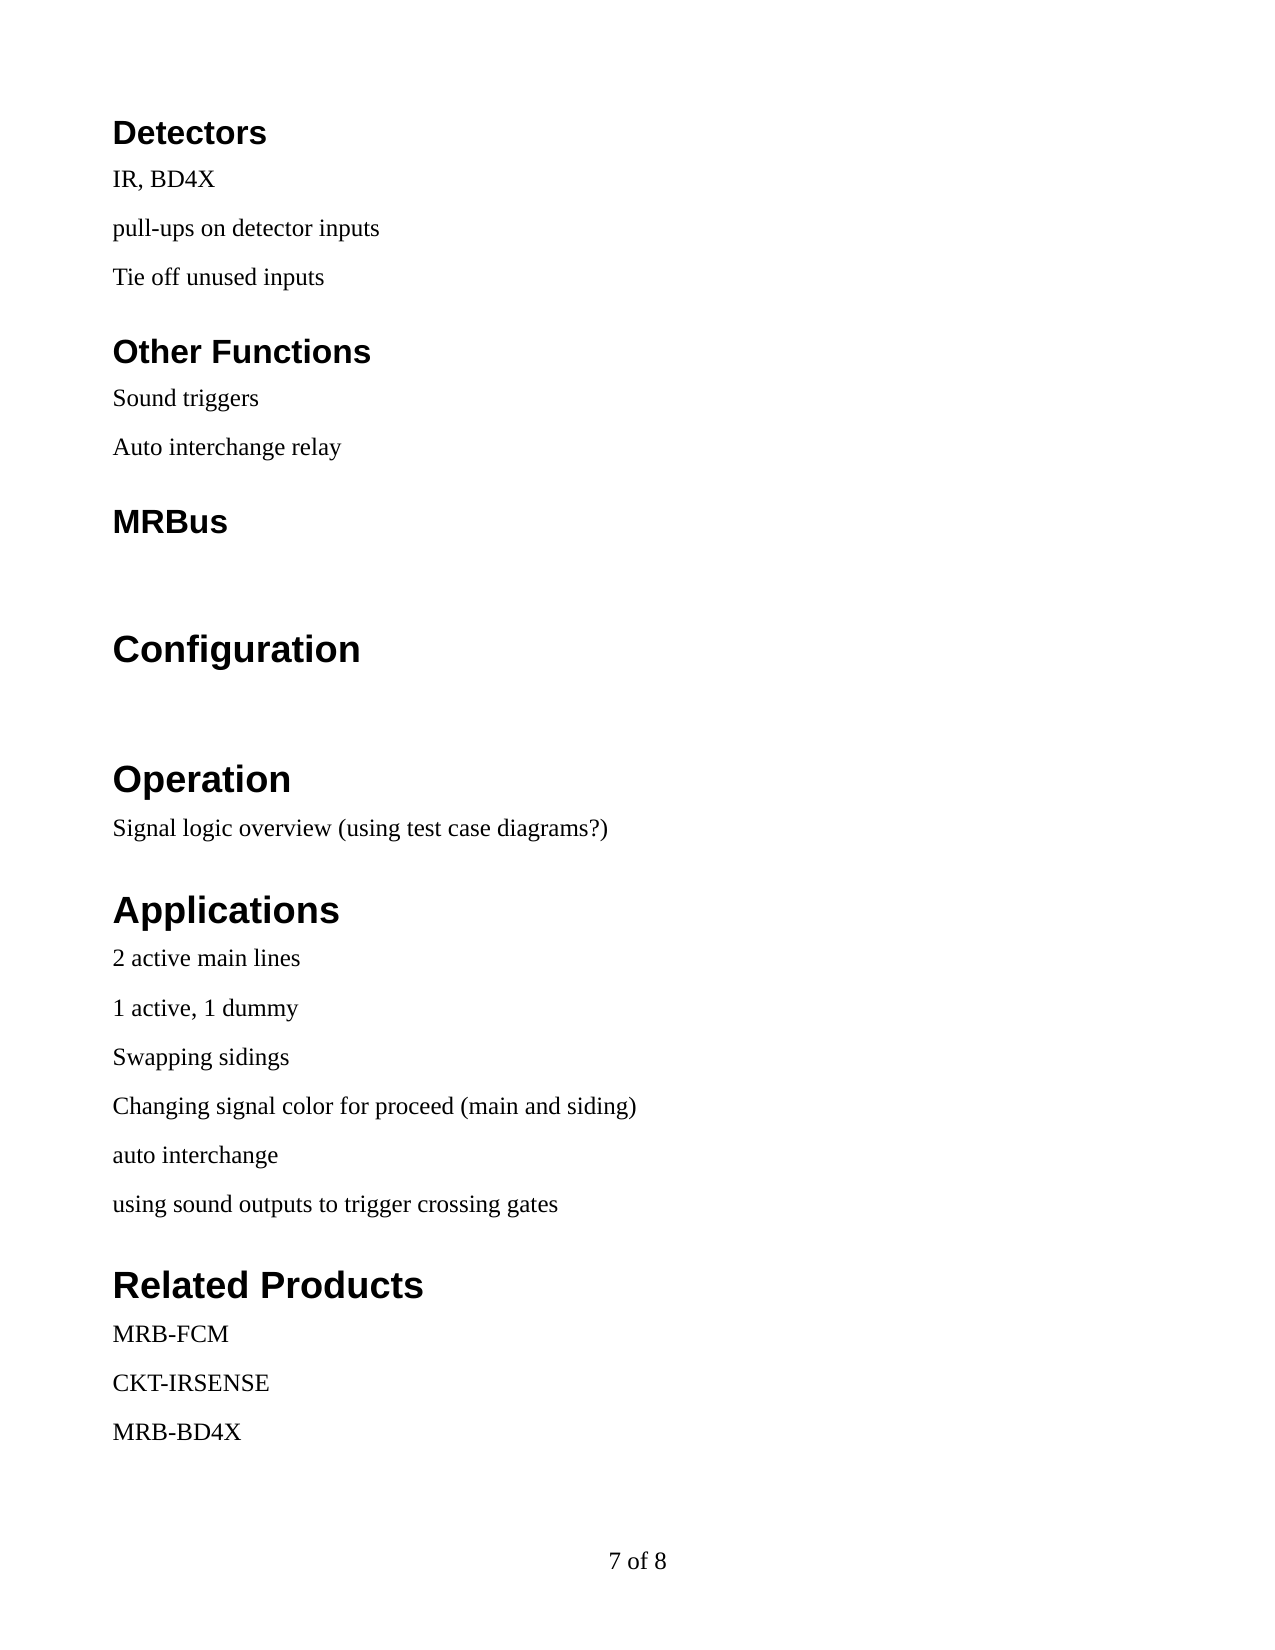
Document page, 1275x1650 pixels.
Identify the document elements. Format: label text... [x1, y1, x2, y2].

text Signal logic overview (using test case diagrams?) [112, 813, 1162, 842]
subtitle Detectors [112, 112, 1162, 151]
text Tie off unused inputs [112, 262, 1162, 291]
subtitle MRBus [112, 502, 1162, 540]
text Auto interchange relay [112, 432, 1162, 461]
text MRB-FCM [112, 1319, 1162, 1348]
text 2 active main lines [112, 943, 1162, 972]
subtitle Other Functions [112, 332, 1162, 370]
text Sound triggers [112, 383, 1162, 412]
text MRB-BD4X [112, 1417, 1162, 1446]
text 1 active, 1 dummy [112, 993, 1162, 1021]
text IR, BD4X [112, 164, 1162, 192]
text Swapping sidings [112, 1042, 1162, 1070]
text pull-ups on detector inputs [112, 213, 1162, 241]
text using sound outputs to trigger crossing gates [112, 1189, 1162, 1218]
subtitle Applications [112, 887, 1162, 931]
text auto interchange [112, 1140, 1162, 1168]
text CKT-IRSENSE [112, 1368, 1162, 1397]
text Changing signal color for proceed (main and siding) [112, 1091, 1162, 1119]
subtitle Configuration [112, 627, 1162, 671]
subtitle Related Products [112, 1263, 1162, 1307]
subtitle Operation [112, 757, 1162, 801]
